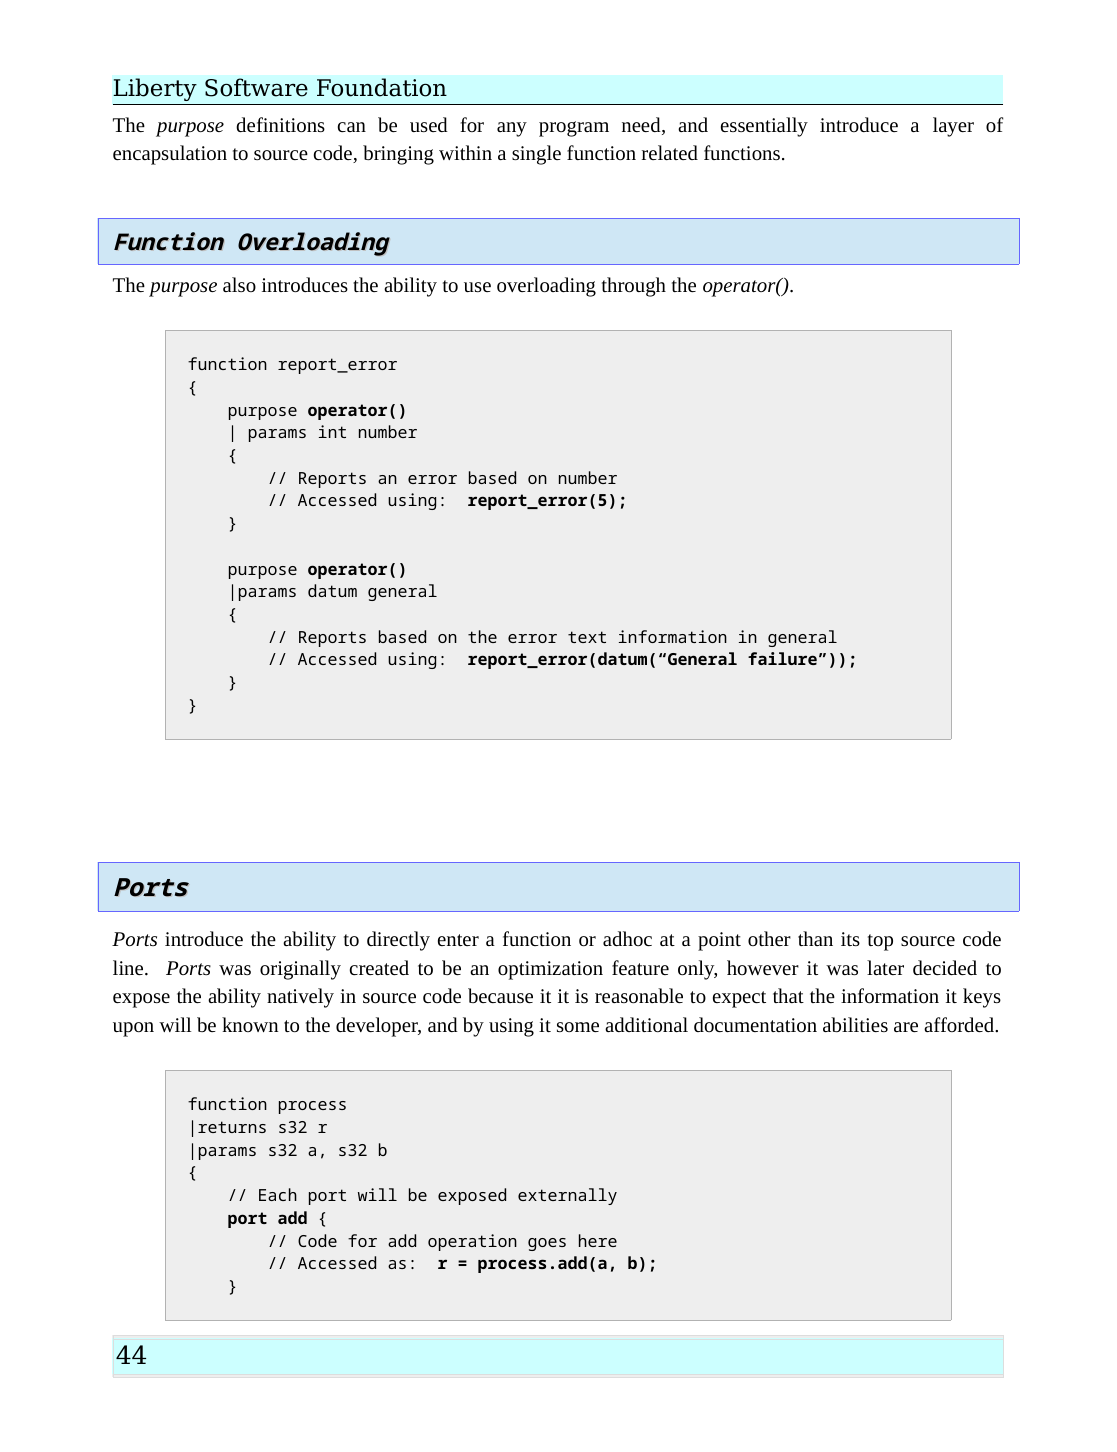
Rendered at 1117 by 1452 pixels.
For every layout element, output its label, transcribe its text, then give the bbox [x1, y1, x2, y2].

text The purpose definitions can be used for any program need, and essentially introduce a layer of encapsulation to source code, bringing within a single function related functions. [112, 112, 1003, 165]
subtitle Function Overloading [99, 219, 1019, 264]
text The purpose also introduces the ability to use overloading through the operator(). [112, 273, 1003, 297]
subtitle Ports [99, 863, 1019, 911]
text Ports introduce the ability to directly enter a function or adhoc at a point other than its top source code line. Ports was originally created to be an optimization feature only, however it was later decided to expose the ability natively in source code because it it is reasonable to expect that the information it keys upon will be known to the developer, and by using it some additional documentation abilities are afforded. [112, 927, 1003, 1037]
text function process |returns s32 r |params s32 a, s32 b { // Each port will be exposed externally port add { // Code for add operation goes here // Accessed as: r = process.add(a, b); } [166, 1071, 951, 1320]
text function report_error { purpose operator() | params int number { // Reports an error based on number // Accessed using: report_error(5); } purpose operator() |params datum general { // Reports based on the error text information in general // Accessed using: report_error(datum(“General failure”)); } } [166, 331, 951, 739]
